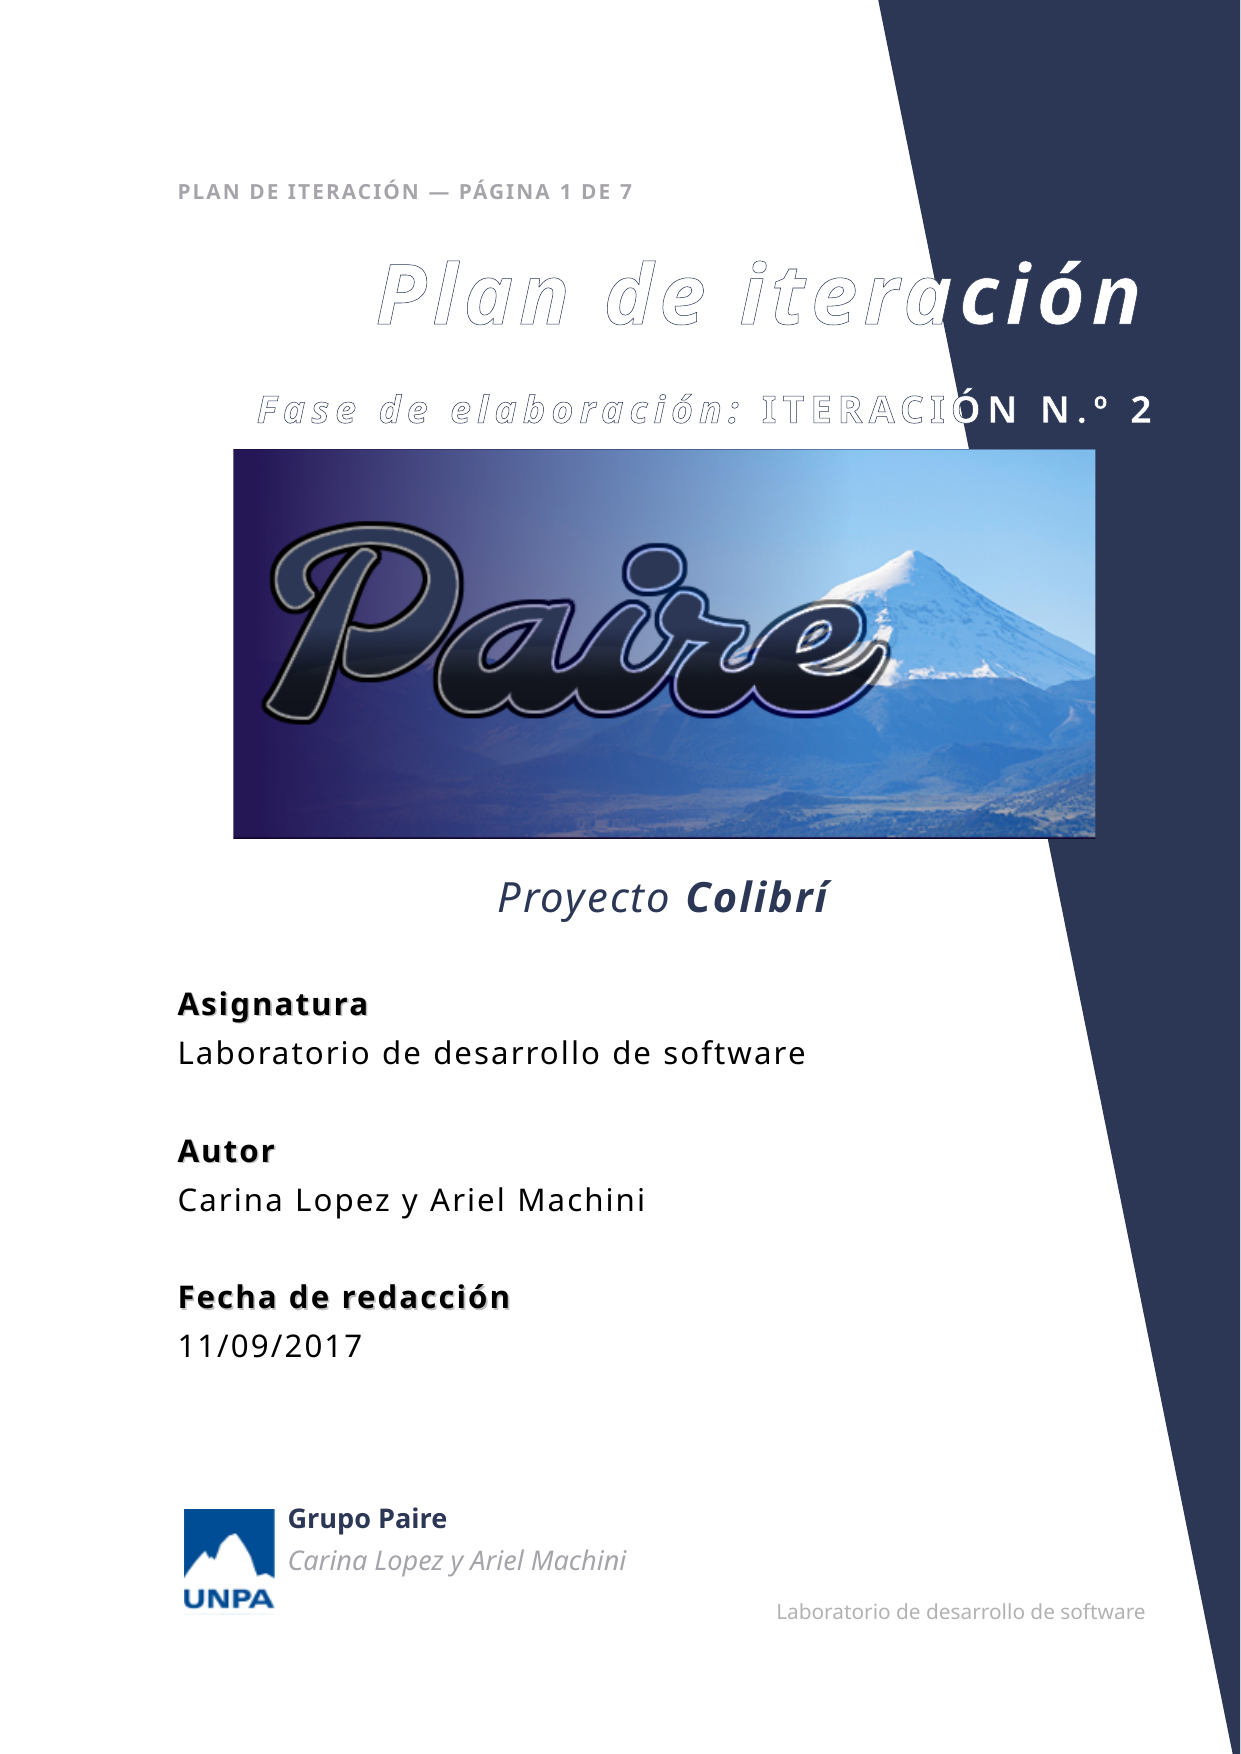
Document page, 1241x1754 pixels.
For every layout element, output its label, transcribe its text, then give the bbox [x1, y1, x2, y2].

picture [184, 1509, 275, 1615]
text Fecha de redacción [177, 1276, 1144, 1318]
text Plan de iteración [177, 235, 948, 349]
text 11/09/2017 [177, 1324, 1152, 1367]
text Autor [177, 1129, 1114, 1171]
text Laboratorio de desarrollo de software [177, 1031, 1094, 1073]
text Fase de elaboración: ITERACIÓN N.º 2 [177, 383, 965, 434]
text Proyecto Colibrí [177, 868, 1064, 924]
text Carina Lopez y Ariel Machini [177, 1178, 1124, 1220]
picture [233, 449, 1096, 839]
text Asignatura [177, 982, 1084, 1024]
